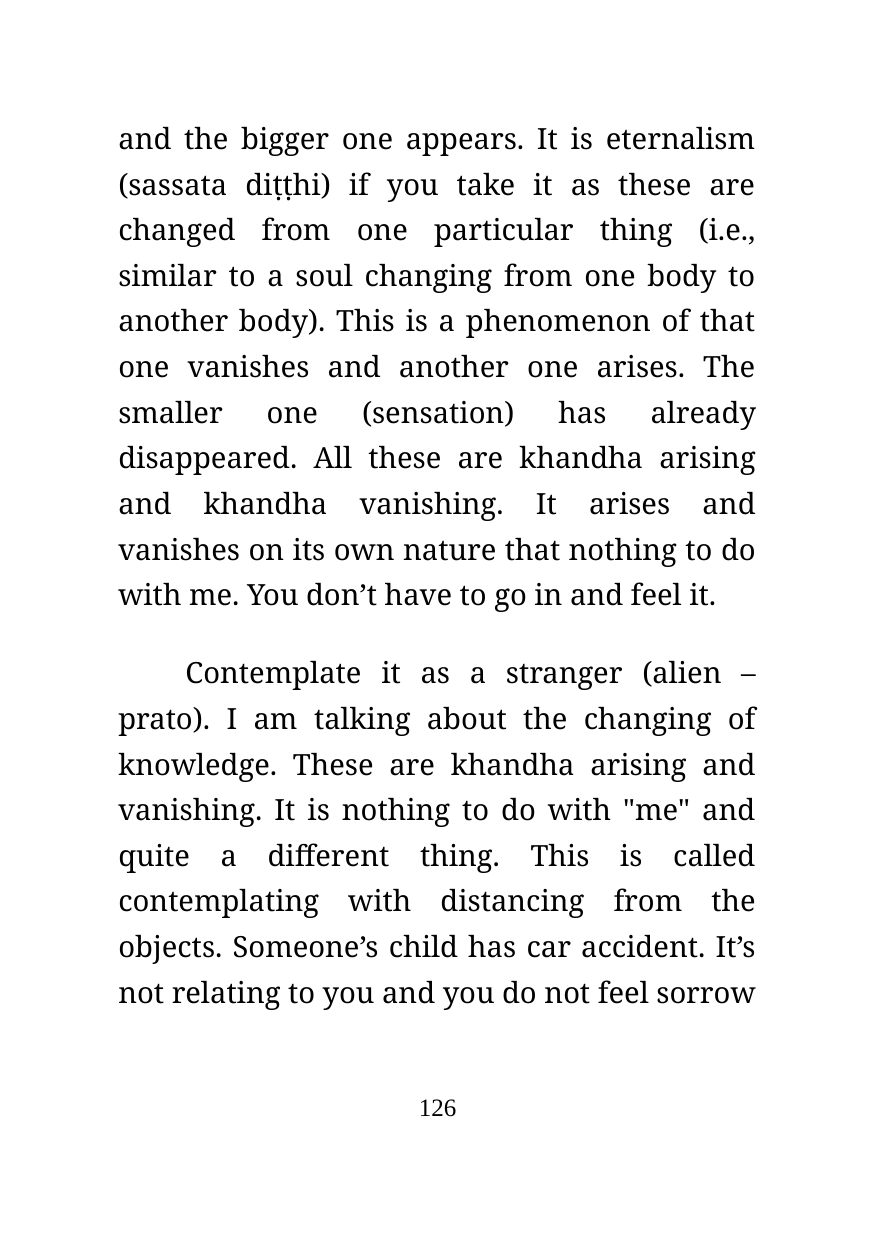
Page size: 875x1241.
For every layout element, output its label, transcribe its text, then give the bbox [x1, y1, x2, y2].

text Contemplate it as a stranger (alien – prato). I am talking about the changing of knowledge. These are khandha arising and vanishing. It is nothing to do with "me" and quite a different thing. This is called contemplating with distancing from the objects. Someone’s child has car accident. It’s not relating to you and you do not feel sorrow [118, 652, 756, 1012]
text and the bigger one appears. It is eternalism (sassata diṭṭhi) if you take it as these are changed from one particular thing (i.e., similar to a soul changing from one body to another body). This is a phenomenon of that one vanishes and another one arises. The smaller one (sensation) has already disappeared. All these are khandha arising and khandha vanishing. It arises and vanishes on its own nature that nothing to do with me. You don’t have to go in and feel it. [118, 118, 756, 614]
